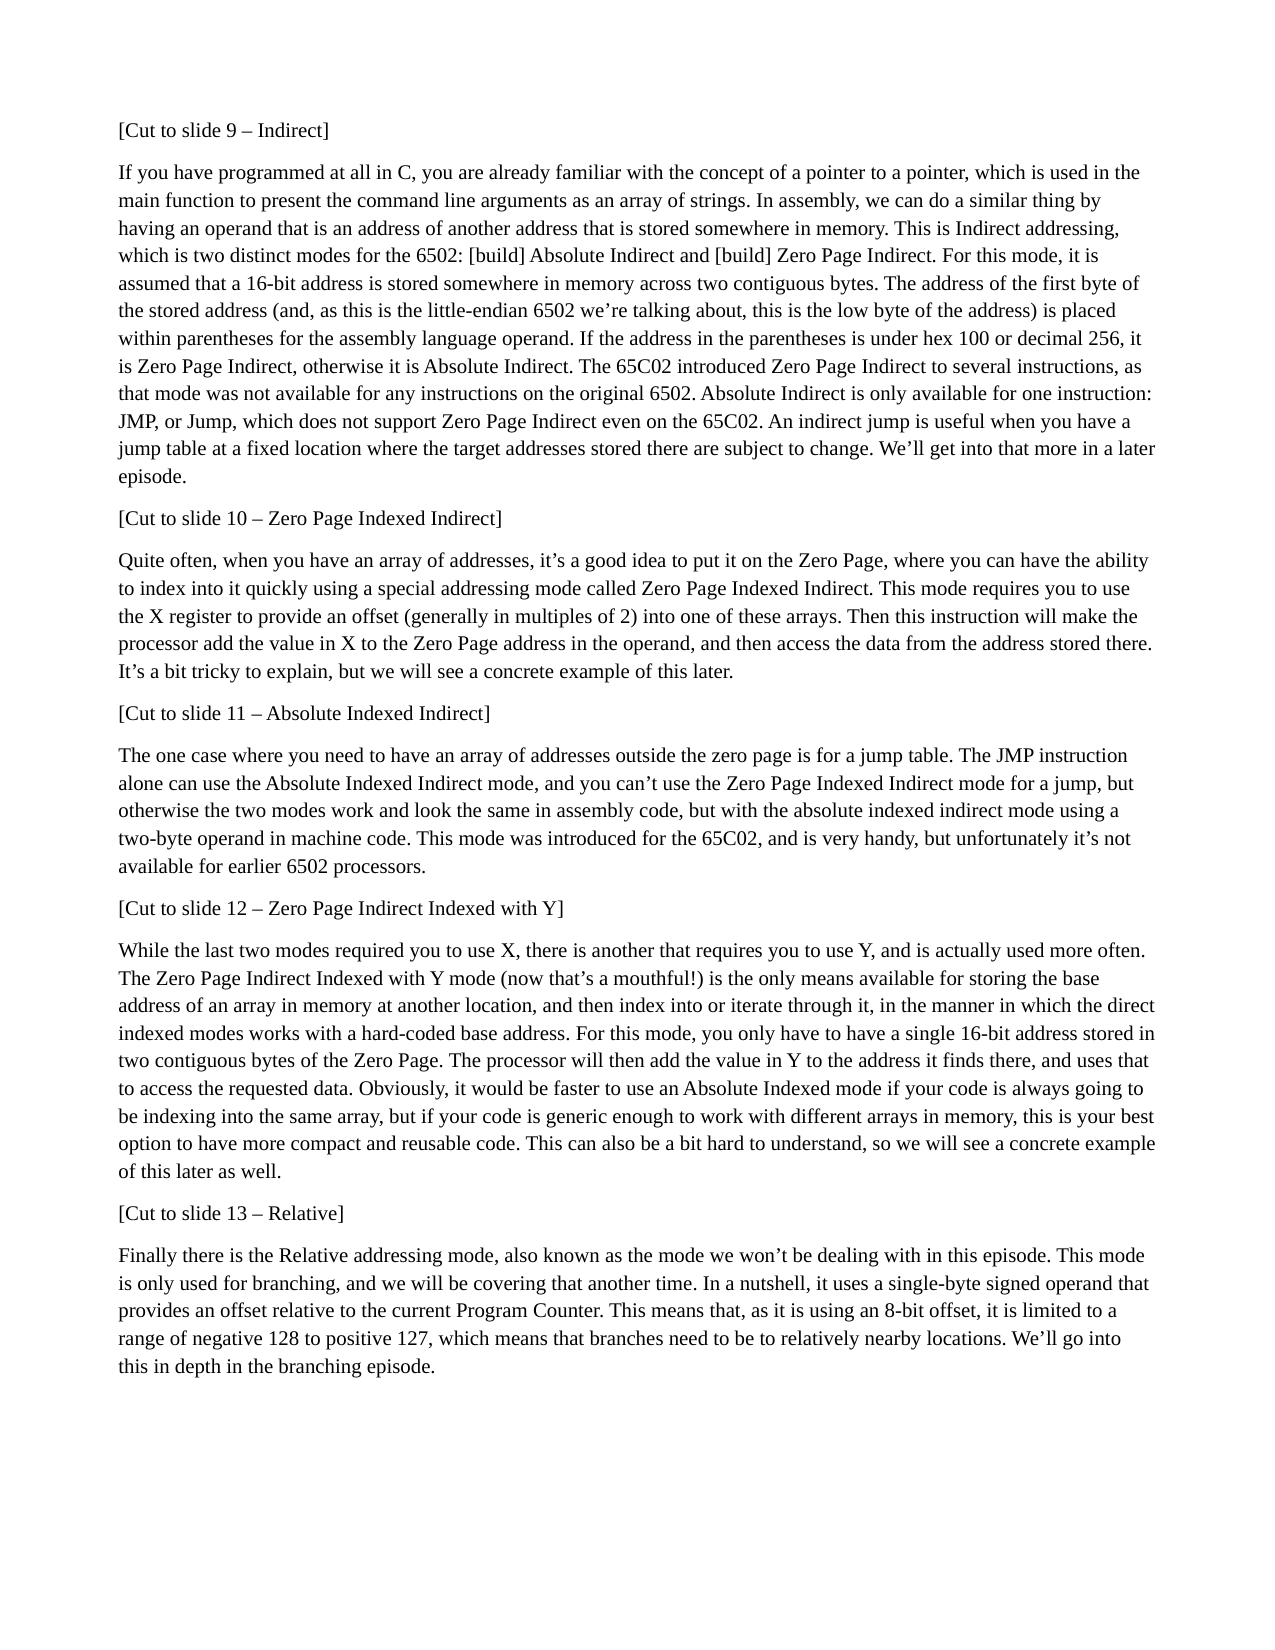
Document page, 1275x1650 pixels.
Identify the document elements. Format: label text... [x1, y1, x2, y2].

text [Cut to slide 13 – Relative] [118, 1201, 1157, 1225]
text [Cut to slide 9 – Indirect] [118, 118, 1157, 142]
text Finally there is the Relative addressing mode, also known as the mode we won’t be dealing with in this episode. This mode is only used for branching, and we will be covering that another time. In a nutshell, it uses a single-byte signed operand that provides an offset relative to the current Program Counter. This means that, as it is using an 8-bit offset, it is limited to a range of negative 128 to positive 127, which means that branches need to be to relatively nearby locations. We’ll go into this in depth in the branching episode. [118, 1243, 1157, 1378]
text Quite often, when you have an array of addresses, it’s a good idea to put it on the Zero Page, where you can have the ability to index into it quickly using a special addressing mode called Zero Page Indexed Indirect. This mode requires you to use the X register to provide an offset (generally in multiples of 2) into one of these arrays. Then this instruction will make the processor add the value in X to the Zero Page address in the operand, and then access the data from the address stored there. It’s a bit tricky to explain, but we will see a concrete example of this later. [118, 548, 1157, 683]
text While the last two modes required you to use X, there is another that requires you to use Y, and is actually used more often. The Zero Page Indirect Indexed with Y mode (now that’s a mouthful!) is the only means available for storing the base address of an array in memory at another location, and then index into or iterate through it, in the manner in which the direct indexed modes works with a hard-coded base address. For this mode, you only have to have a single 16-bit address stored in two contiguous bytes of the Zero Page. The processor will then add the value in Y to the address it finds there, and uses that to access the requested data. Obviously, it would be faster to use an Absolute Indexed mode if your code is always going to be indexing into the same array, but if your code is generic enough to work with different arrays in memory, this is your best option to have more compact and reusable code. This can also be a bit hard to understand, so we will see a concrete example of this later as well. [118, 938, 1157, 1183]
text [Cut to slide 11 – Absolute Indexed Indirect] [118, 701, 1157, 725]
text [Cut to slide 10 – Zero Page Indexed Indirect] [118, 506, 1157, 530]
text [Cut to slide 12 – Zero Page Indirect Indexed with Y] [118, 896, 1157, 920]
text If you have programmed at all in C, you are already familiar with the concept of a pointer to a pointer, which is used in the main function to present the command line arguments as an array of strings. In assembly, we can do a similar thing by having an operand that is an address of another address that is stored somewhere in memory. This is Indirect addressing, which is two distinct modes for the 6502: [build] Absolute Indirect and [build] Zero Page Indirect. For this mode, it is assumed that a 16-bit address is stored somewhere in memory across two contiguous bytes. The address of the first byte of the stored address (and, as this is the little-endian 6502 we’re talking about, this is the low byte of the address) is placed within parentheses for the assembly language operand. If the address in the parentheses is under hex 100 or decimal 256, it is Zero Page Indirect, otherwise it is Absolute Indirect. The 65C02 introduced Zero Page Indirect to several instructions, as that mode was not available for any instructions on the original 6502. Absolute Indirect is only available for one instruction: JMP, or Jump, which does not support Zero Page Indirect even on the 65C02. An indirect jump is useful when you have a jump table at a fixed location where the target addresses stored there are subject to change. We’ll get into that more in a later episode. [118, 160, 1157, 488]
text The one case where you need to have an array of addresses outside the zero page is for a jump table. The JMP instruction alone can use the Absolute Indexed Indirect mode, and you can’t use the Zero Page Indexed Indirect mode for a jump, but otherwise the two modes work and look the same in assembly code, but with the absolute indexed indirect mode using a two-byte operand in machine code. This mode was introduced for the 65C02, and is very handy, but unfortunately it’s not available for earlier 6502 processors. [118, 743, 1157, 878]
